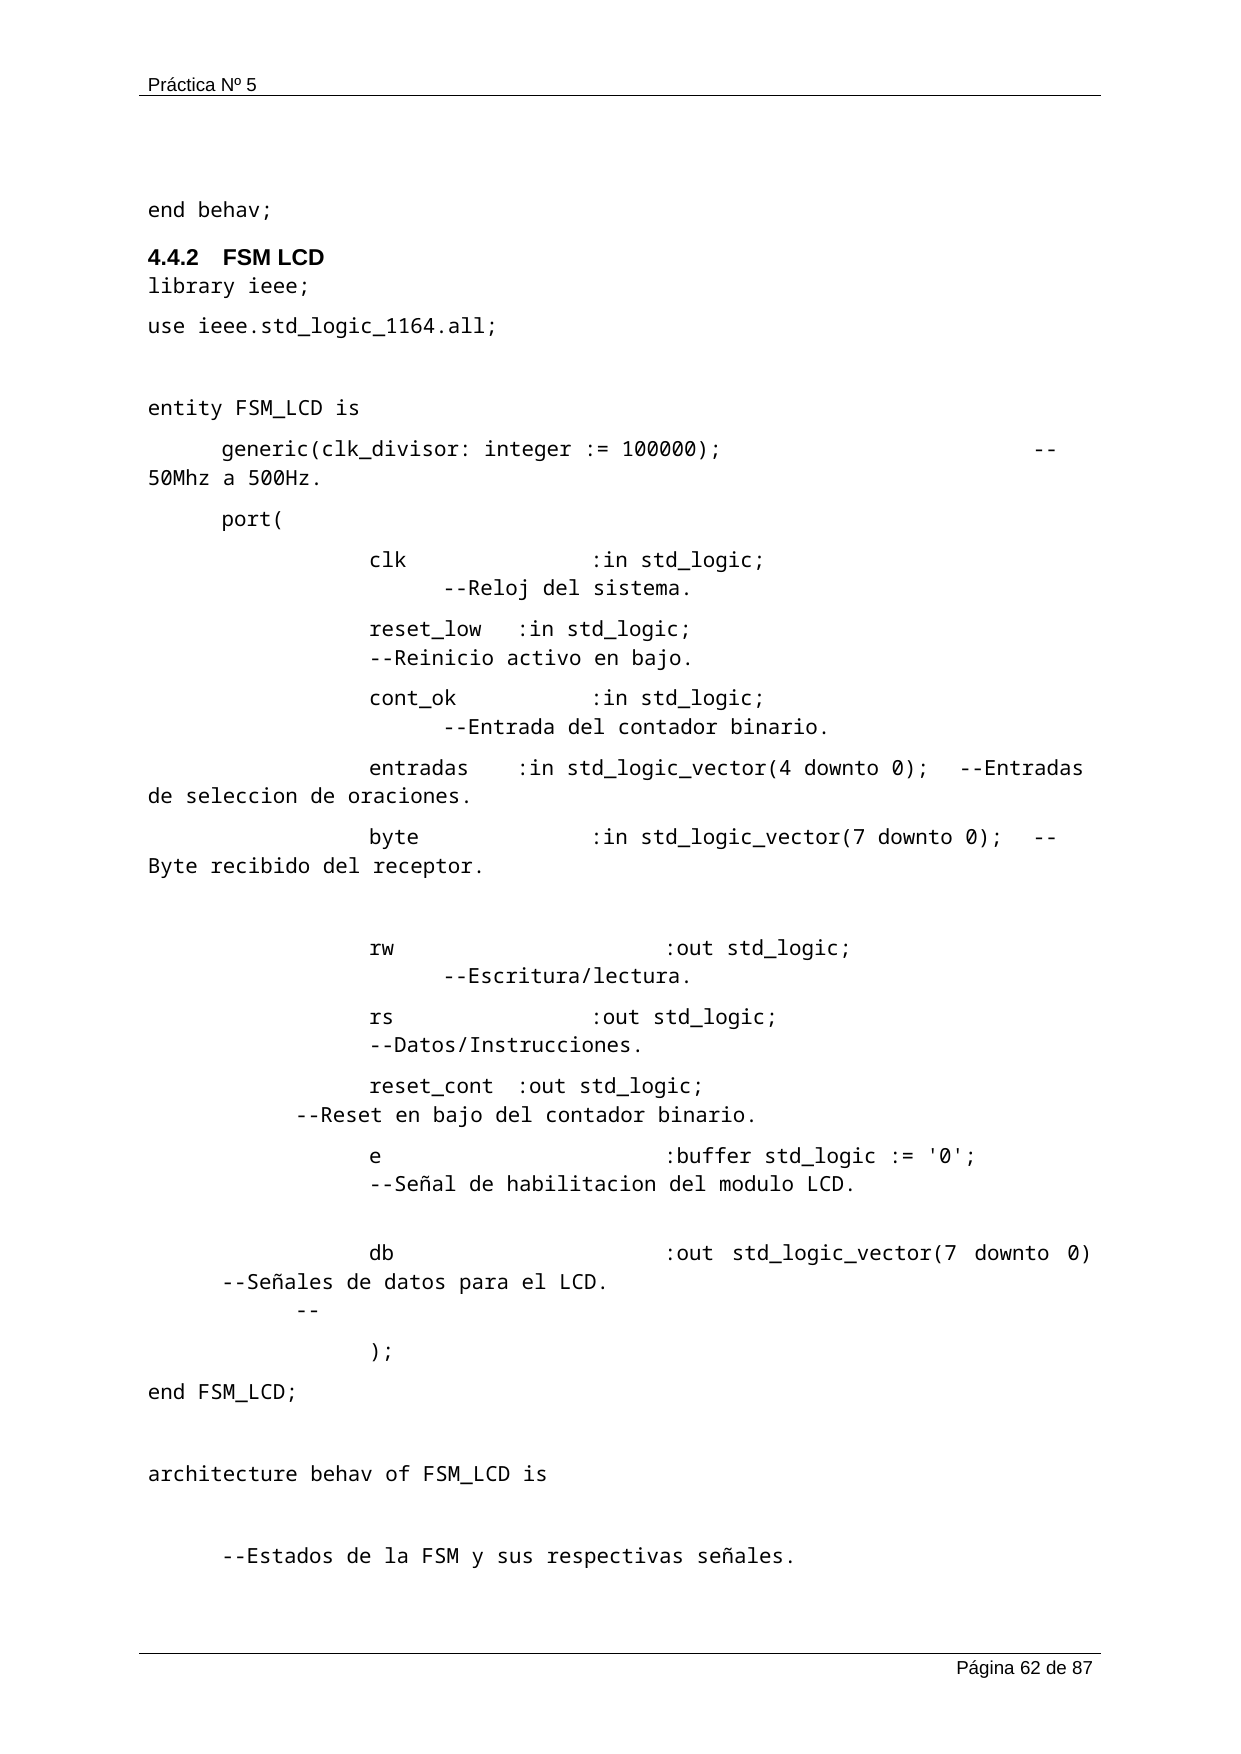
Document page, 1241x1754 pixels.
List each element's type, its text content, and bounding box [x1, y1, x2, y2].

text entradas :in std_logic_vector(4 downto 0); --Entradas de seleccion de oraciones. [148, 753, 1092, 810]
text use ieee.std_logic_1164.all; [148, 312, 1092, 340]
text byte :in std_logic_vector(7 downto 0); --Byte recibido del receptor. [148, 822, 1092, 879]
text ); [148, 1336, 1092, 1365]
text clk :in std_logic; --Reloj del sistema. [148, 545, 1092, 602]
text end behav; [148, 195, 1092, 223]
text reset_cont :out std_logic; --Reset en bajo del contador binario. [148, 1071, 1092, 1128]
subtitle FSM LCD [148, 244, 1092, 271]
text library ieee; [148, 271, 1092, 299]
text reset_low :in std_logic; --Reinicio activo en bajo. [148, 614, 1092, 671]
text rs :out std_logic; --Datos/Instrucciones. [148, 1002, 1092, 1059]
text architecture behav of FSM_LCD is [148, 1459, 1092, 1488]
text port( [148, 504, 1092, 532]
text --Estados de la FSM y sus respectivas señales. [148, 1541, 1092, 1569]
text e :buffer std_logic := '0'; --Señal de habilitacion del modulo LCD. [148, 1141, 1092, 1226]
text db :out std_logic_vector(7 downto 0) --Señales de datos para el LCD. -- [148, 1238, 1092, 1324]
text generic(clk_divisor: integer := 100000); --50Mhz a 500Hz. [148, 434, 1092, 491]
text cont_ok :in std_logic; --Entrada del contador binario. [148, 683, 1092, 740]
text entity FSM_LCD is [148, 393, 1092, 422]
text end FSM_LCD; [148, 1377, 1092, 1406]
text rw :out std_logic; --Escritura/lectura. [148, 933, 1092, 989]
